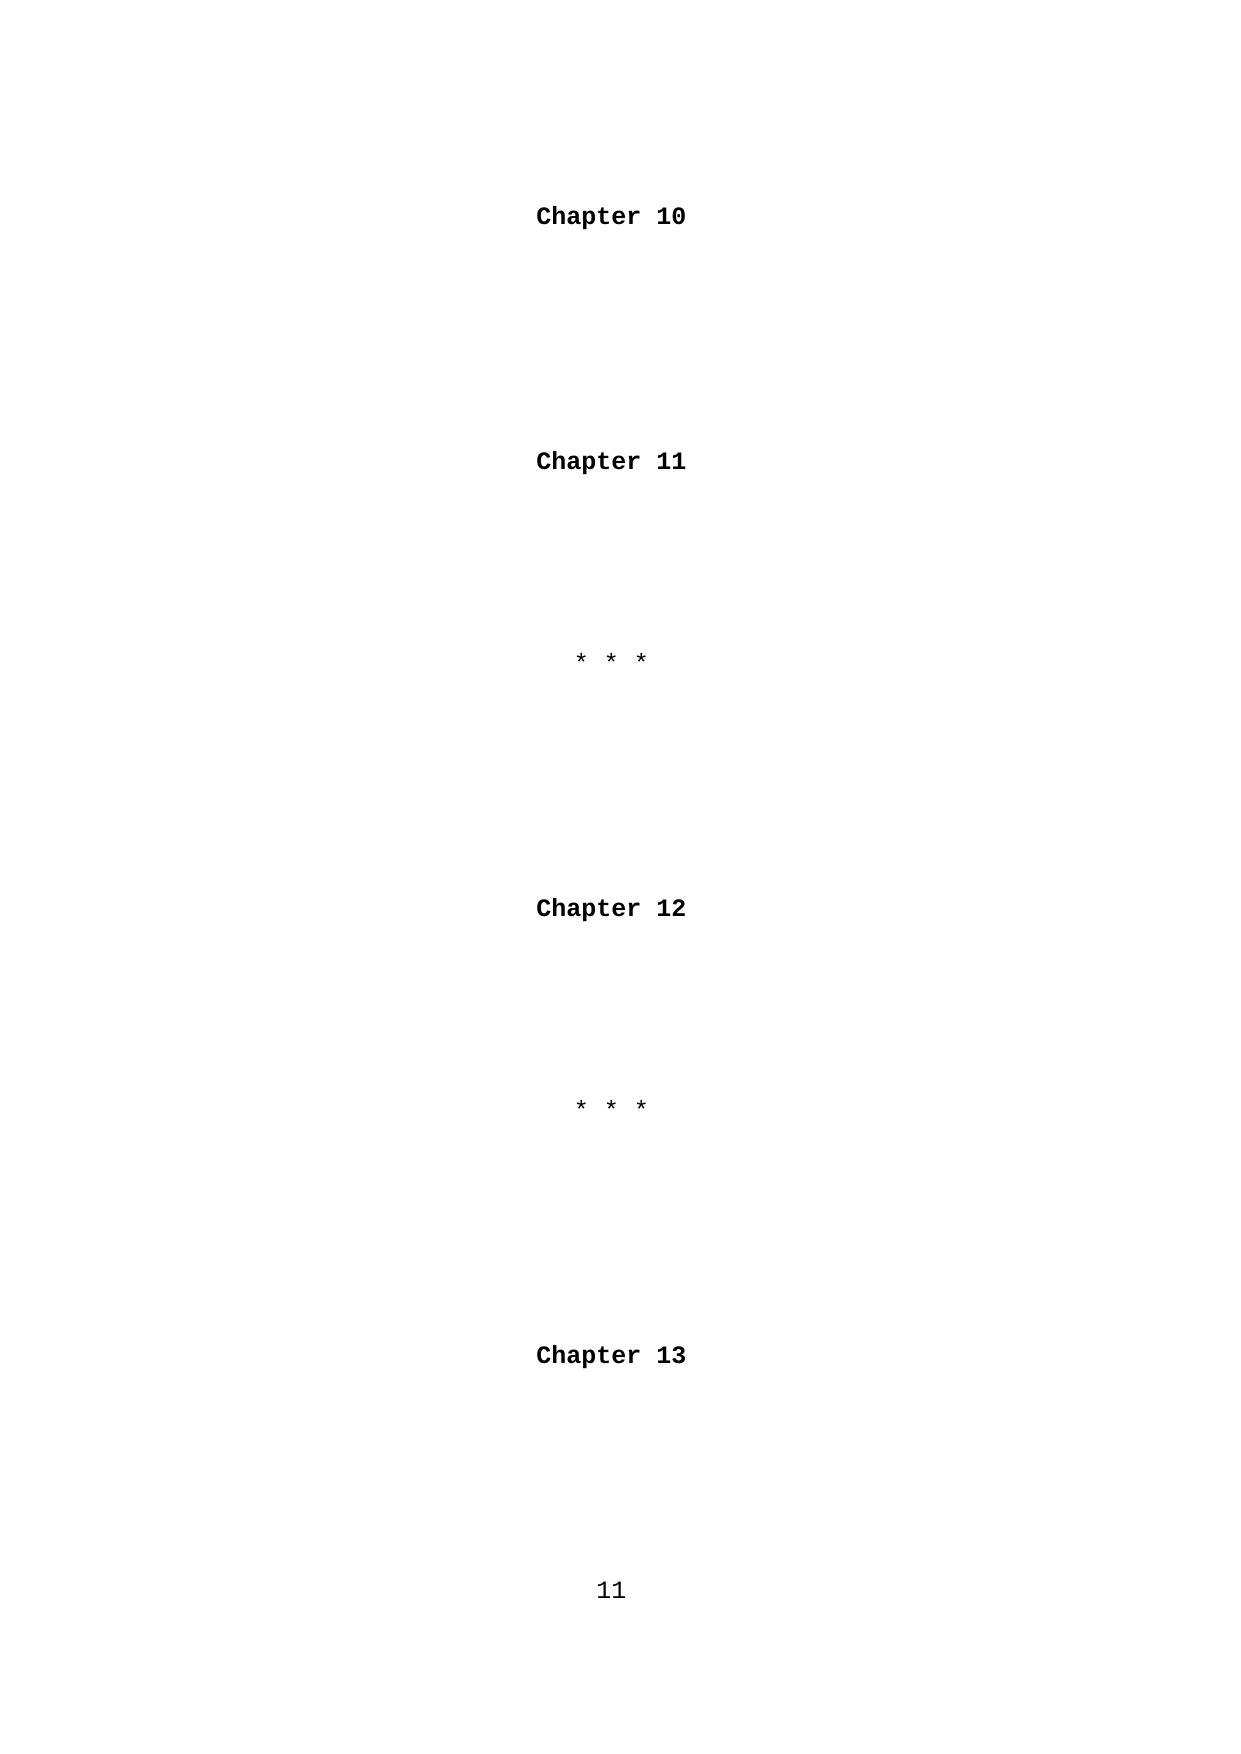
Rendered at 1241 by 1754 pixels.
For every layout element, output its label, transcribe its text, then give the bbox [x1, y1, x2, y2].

subtitle Chapter 11 [159, 434, 1063, 477]
subtitle Chapter 13 [159, 1328, 1063, 1371]
subtitle * * * [159, 1083, 1063, 1126]
subtitle Chapter 10 [159, 189, 1063, 232]
subtitle Chapter 12 [159, 881, 1063, 924]
subtitle * * * [159, 636, 1063, 679]
